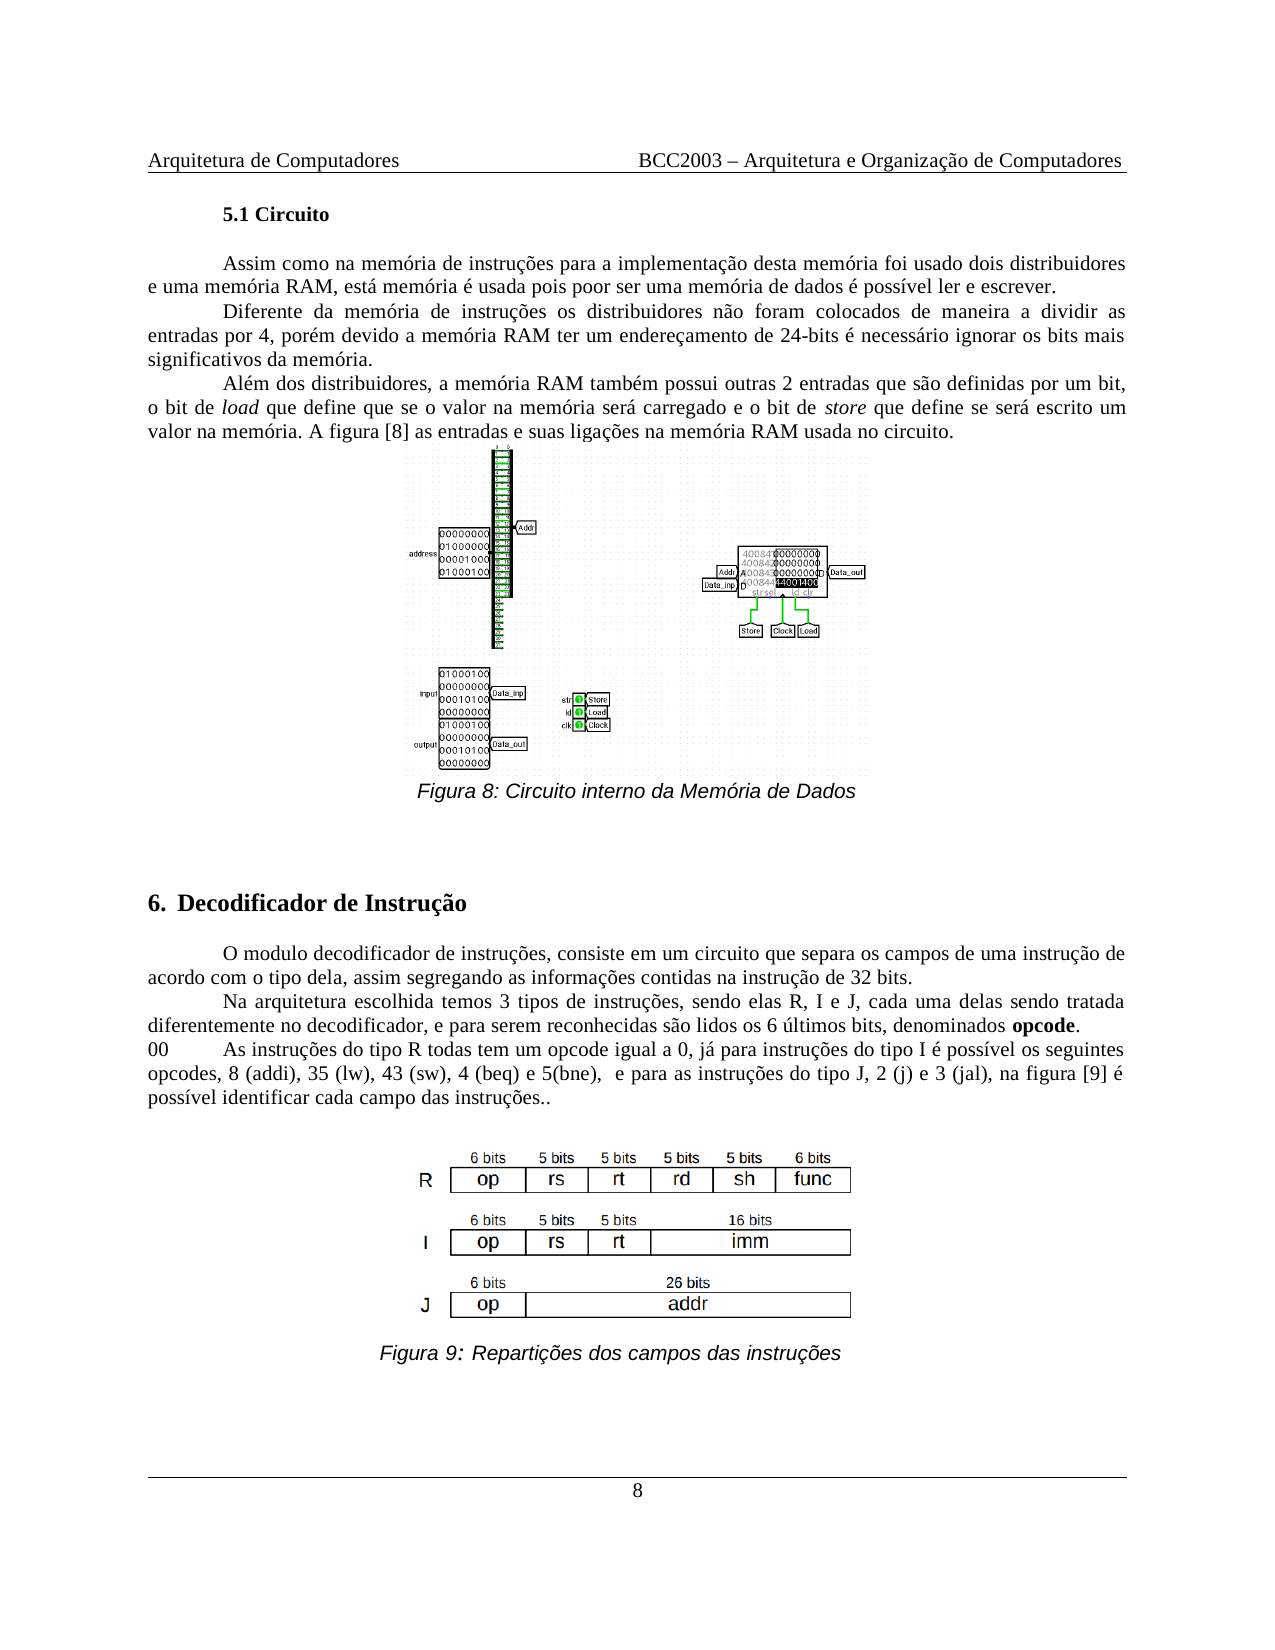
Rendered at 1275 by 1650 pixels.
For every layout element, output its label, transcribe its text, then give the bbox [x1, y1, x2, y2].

text 5.1 Circuito [148, 202, 1127, 226]
text Figura 8: Circuito interno da Memória de Dados [404, 779, 871, 803]
picture [403, 442, 872, 779]
text Diferente da memória de instruções os distribuidores não foram colocados de maneira a dividir as entradas por 4, porém devido a memória RAM ter um endereçamento de 24-bits é necessário ignorar os bits mais significativos da memória. [148, 298, 1127, 371]
text Assim como na memória de instruções para a implementação desta memória foi usado dois distribuidores e uma memória RAM, está memória é usada pois poor ser uma memória de dados é possível ler e escrever. [148, 250, 1127, 298]
subtitle Decodificador de Instrução [148, 887, 1127, 917]
text Além dos distribuidores, a memória RAM também possui outras 2 entradas que são definidas por um bit, o bit de load que define que se o valor na memória será carregado e o bit de store que define se será escrito um valor na memória. A figura [8] as entradas e suas ligações na memória RAM usada no circuito. [148, 371, 1127, 443]
picture [405, 1145, 870, 1337]
text O modulo decodificador de instruções, consiste em um circuito que separa os campos de uma instrução de acordo com o tipo dela, assim segregando as informações contidas na instrução de 32 bits. [148, 941, 1127, 989]
text Figura 9: Repartições dos campos das instruções [379, 1337, 896, 1366]
text 00 As instruções do tipo R todas tem um opcode igual a 0, já para instruções do tipo I é possível os seguintes opcodes, 8 (addi), 35 (lw), 43 (sw), 4 (beq) e 5(bne), e para as instruções do tipo J, 2 (j) e 3 (jal), na figura [9] é possível identificar cada campo das instruções.. [148, 1037, 1127, 1109]
text Na arquitetura escolhida temos 3 tipos de instruções, sendo elas R, I e J, cada uma delas sendo tratada diferentemente no decodificador, e para serem reconhecidas são lidos os 6 últimos bits, denominados opcode. [148, 989, 1127, 1037]
